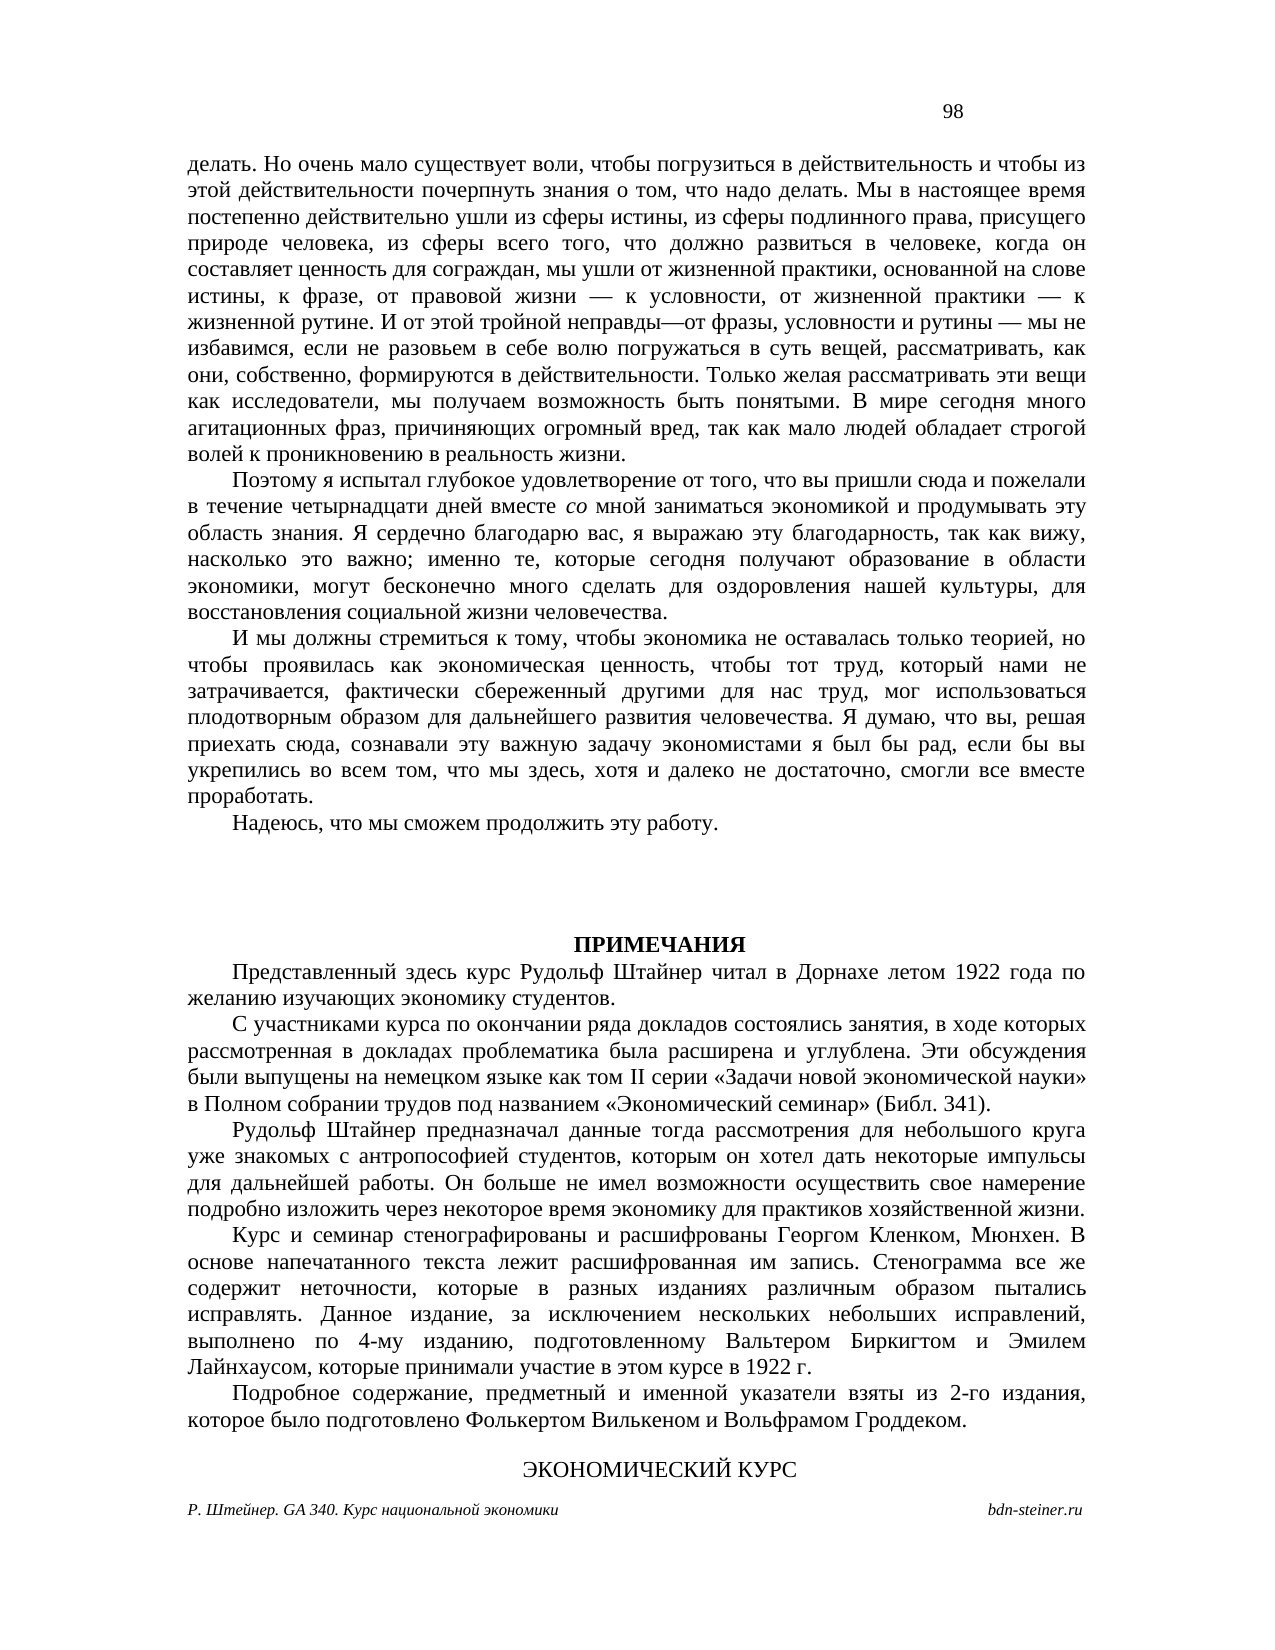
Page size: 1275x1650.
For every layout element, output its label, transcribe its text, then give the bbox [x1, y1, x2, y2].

text И мы должны стремиться к тому, чтобы экономика не оставалась только теорией, но чтобы проявилась как экономическая ценность, чтобы тот труд, который нами не затрачивается, фактически сбереженный другими для нас труд, мог использоваться плодотворным образом для дальнейшего развития человечества. Я думаю, что вы, решая приехать сюда, сознавали эту важную задачу экономистами я был бы рад, если бы вы укрепились во всем том, что мы здесь, хотя и далеко не достаточно, смогли все вместе проработать. [187, 624, 1087, 809]
text Рудольф Штайнер предназначал данные тогда рассмотрения для небольшого круга уже знакомых с антропософией студентов, которым он хотел дать некоторые импульсы для дальнейшей работы. Он больше не имел возможности осуществить свое намерение подробно изложить через некоторое время экономику для практиков хозяйственной жизни. [187, 1116, 1087, 1221]
text Надеюсь, что мы сможем продолжить эту работу. [187, 809, 1087, 835]
text ПРИМЕЧАНИЯ [187, 931, 1087, 958]
text делать. Но очень мало существует воли, чтобы погрузиться в действительность и чтобы из этой действительности почерпнуть знания о том, что надо делать. Мы в настоящее время постепенно действительно ушли из сферы истины, из сферы подлинного права, присущего природе человека, из сферы всего того, что должно развиться в человеке, когда он составляет ценность для сограждан, мы ушли от жизненной практики, основанной на слове истины, к фразе, от правовой жизни — к условности, от жизненной практики — к жизненной рутине. И от этой тройной неправды—от фразы, условности и рутины — мы не избавимся, если не разовьем в себе волю погружаться в суть вещей, рассматривать, как они, собственно, формируются в действительности. Только желая рассматривать эти вещи как исследователи, мы получаем возможность быть понятыми. В мире сегодня много агитационных фраз, причиняющих огромный вред, так как мало людей обладает строгой волей к проникновению в реальность жизни. [187, 150, 1087, 466]
text Подробное содержание, предметный и именной указатели взяты из 2-го издания, которое было подготовлено Фолькертом Вилькеном и Вольфрамом Гроддеком. [187, 1379, 1087, 1432]
text С участниками курса по окончании ряда докладов состоялись занятия, в ходе которых рассмотренная в докладах проблематика была расширена и углублена. Эти обсуждения были выпущены на немецком языке как том II серии «Задачи новой экономической науки» в Полном собрании трудов под названием «Экономический семинар» (Библ. 341). [187, 1011, 1087, 1116]
text Курс и семинар стенографированы и расшифрованы Георгом Кленком, Мюнхен. В основе напечатанного текста лежит расшифрованная им запись. Стенограмма все же содержит неточности, которые в разных изданиях различным образом пытались исправлять. Данное издание, за исключением нескольких небольших исправлений, выполнено по 4-му изданию, подготовленному Вальтером Биркигтом и Эмилем Лайнхаусом, которые принимали участие в этом курсе в 1922 г. [187, 1221, 1087, 1379]
text ЭКОНОМИЧЕСКИЙ КУРС [187, 1456, 1087, 1483]
text Представленный здесь курс Рудольф Штайнер читал в Дорнахе летом 1922 года по желанию изучающих экономику студентов. [187, 958, 1087, 1011]
text Поэтому я испытал глубокое удовлетворение от того, что вы пришли сюда и пожелали в течение четырнадцати дней вместе со мной заниматься экономикой и продумывать эту область знания. Я сердечно благодарю вас, я выражаю эту благодарность, так как вижу, насколько это важно; именно те, которые сегодня получают образование в области экономики, могут бесконечно много сделать для оздоровления нашей культуры, для восстановления социальной жизни человечества. [187, 466, 1087, 624]
